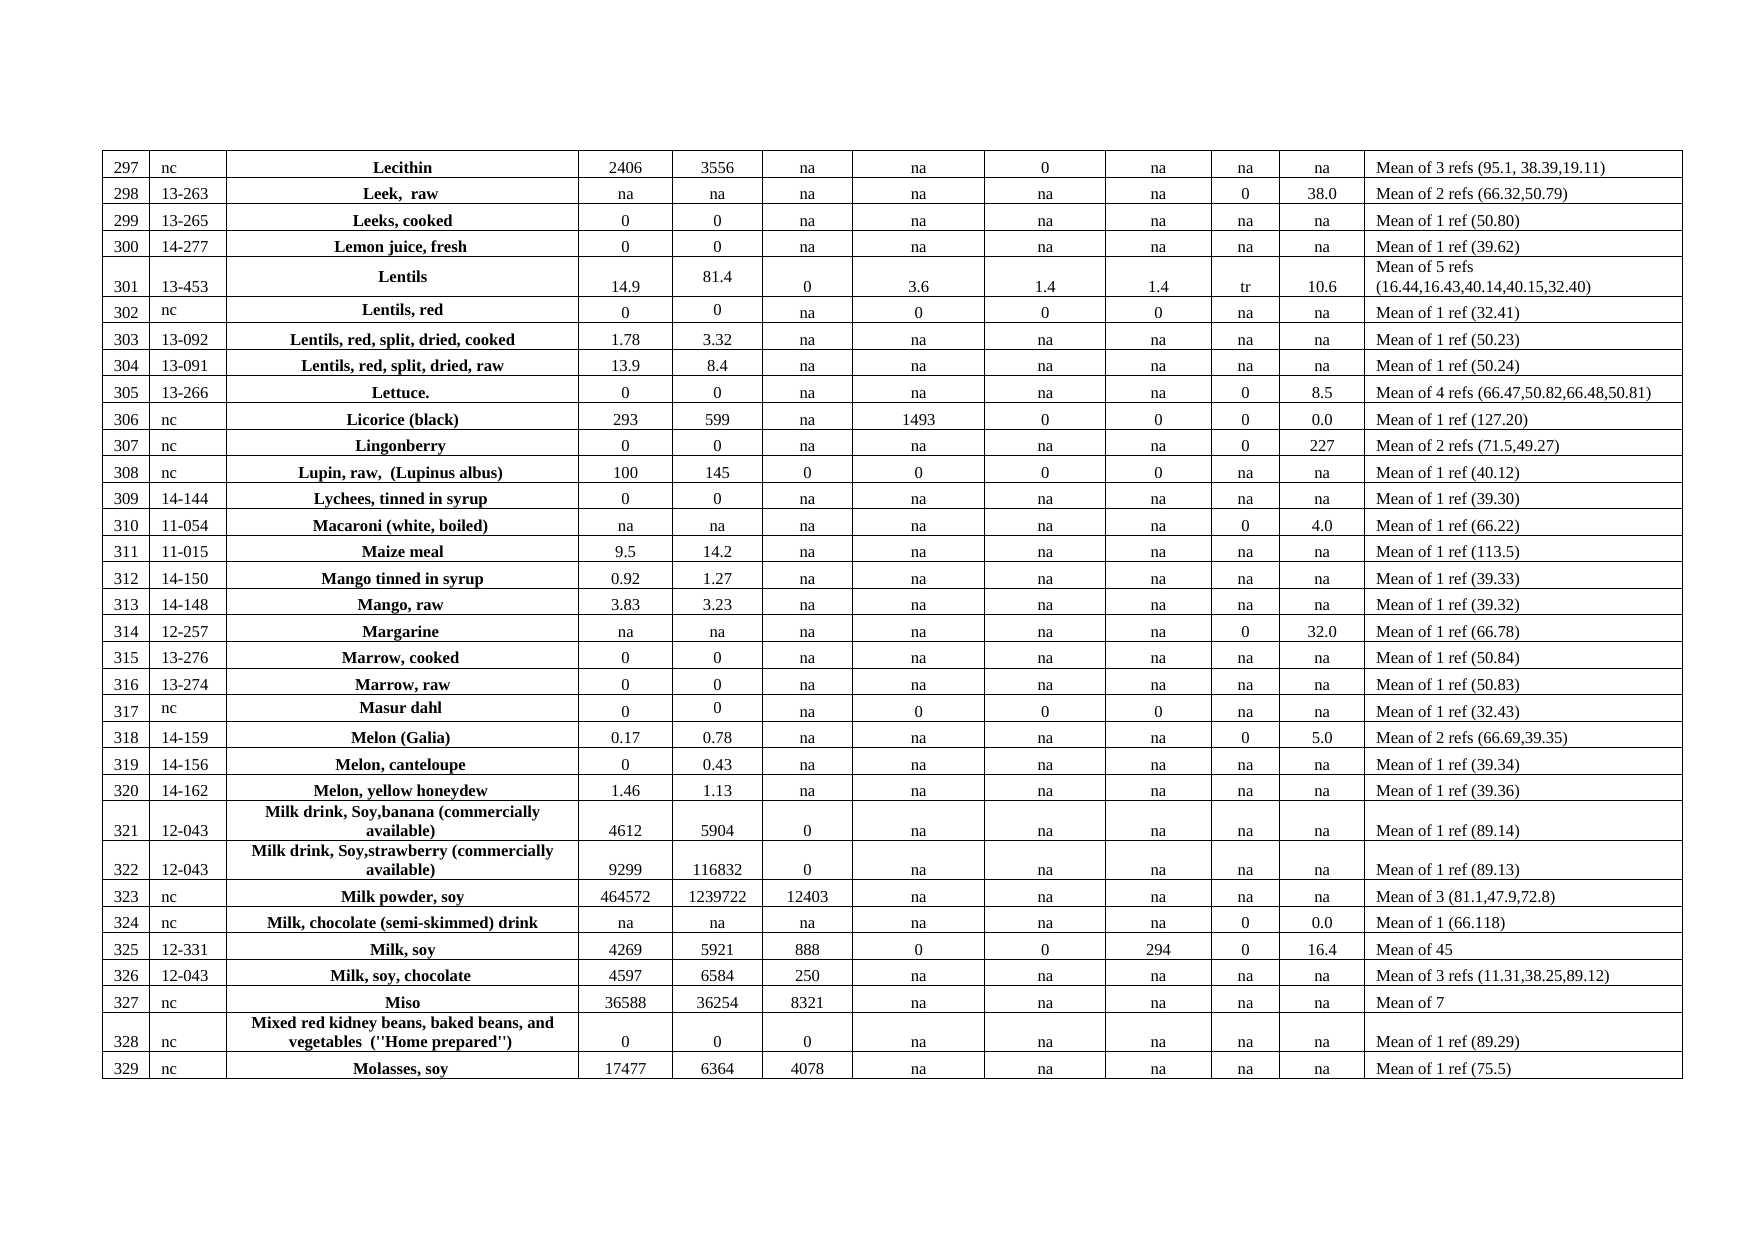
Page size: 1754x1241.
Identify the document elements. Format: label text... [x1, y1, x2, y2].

table_cell 0 [579, 669, 672, 694]
table_cell na [1212, 960, 1279, 985]
table_cell na [853, 231, 984, 256]
table_cell na [1106, 178, 1211, 203]
table_cell 13-266 [150, 376, 226, 402]
table_cell nc [150, 907, 226, 932]
table_cell nc [150, 151, 226, 177]
table_cell 319 [103, 748, 149, 774]
table_cell 0 [1212, 722, 1279, 747]
table_cell na [579, 907, 672, 932]
table_cell Milk drink, Soy,strawberry (commercially available) [227, 841, 578, 879]
table_cell na [985, 722, 1105, 747]
table_cell 81.4 [673, 257, 762, 296]
table_cell na [985, 376, 1105, 402]
table_cell 307 [103, 430, 149, 455]
table_cell na [1212, 775, 1279, 800]
table_cell Mean of 4 refs (66.47,50.82,66.48,50.81) [1365, 376, 1682, 402]
table_cell na [1212, 841, 1279, 879]
table_cell na [1212, 536, 1279, 561]
table_cell Mixed red kidney beans, baked beans, and vegetables (''Home prepared'') [227, 1013, 578, 1051]
table_cell na [1212, 456, 1279, 482]
table_cell 0 [673, 376, 762, 402]
table_cell Mean of 1 ref (50.80) [1365, 204, 1682, 230]
table_cell na [985, 669, 1105, 694]
table_cell 328 [103, 1013, 149, 1051]
table_cell 0 [579, 231, 672, 256]
table_cell 17477 [579, 1052, 672, 1078]
table_cell na [985, 748, 1105, 774]
table_cell Mean of 1 ref (40.12) [1365, 456, 1682, 482]
table_cell 0 [763, 257, 852, 296]
table_cell 321 [103, 801, 149, 840]
table_cell na [985, 841, 1105, 879]
table_cell nc [150, 456, 226, 482]
table_cell Mean of 1 ref (32.43) [1365, 695, 1682, 721]
table_cell na [763, 509, 852, 535]
table_cell Milk powder, soy [227, 880, 578, 906]
table_cell na [1106, 536, 1211, 561]
table_cell na [985, 562, 1105, 588]
table_cell 2406 [579, 151, 672, 177]
table_cell na [985, 430, 1105, 455]
table_cell 318 [103, 722, 149, 747]
table_cell Miso [227, 986, 578, 1012]
table_cell Mean of 1 ref (50.24) [1365, 350, 1682, 375]
table_cell na [579, 615, 672, 641]
table_cell Milk, soy, chocolate [227, 960, 578, 985]
table_cell 13-091 [150, 350, 226, 375]
table_cell 312 [103, 562, 149, 588]
table_cell 5904 [673, 801, 762, 840]
table_cell 0 [763, 456, 852, 482]
table_cell 299 [103, 204, 149, 230]
table_cell 1.4 [1106, 257, 1211, 296]
table_cell na [1212, 880, 1279, 906]
table_cell 0 [579, 376, 672, 402]
table_cell 324 [103, 907, 149, 932]
table_cell 0 [579, 430, 672, 455]
table_cell na [1106, 430, 1211, 455]
table_cell na [763, 695, 852, 721]
table_cell na [1106, 589, 1211, 614]
table_cell 0 [853, 297, 984, 322]
table_cell 0 [985, 297, 1105, 322]
table_cell na [853, 430, 984, 455]
table_cell na [985, 615, 1105, 641]
table_cell 320 [103, 775, 149, 800]
table_cell 326 [103, 960, 149, 985]
table_cell na [985, 880, 1105, 906]
table_cell 4.0 [1280, 509, 1364, 535]
table_cell na [853, 642, 984, 667]
table_cell 0 [1212, 615, 1279, 641]
table_cell Mean of 1 ref (127.20) [1365, 403, 1682, 428]
table_cell 3.23 [673, 589, 762, 614]
table_cell na [1212, 204, 1279, 230]
table_cell na [853, 986, 984, 1012]
table_cell na [1106, 907, 1211, 932]
table_cell 464572 [579, 880, 672, 906]
table_cell 1.46 [579, 775, 672, 800]
table_cell 5.0 [1280, 722, 1364, 747]
table_cell 13-276 [150, 642, 226, 667]
table_cell na [1106, 748, 1211, 774]
table_cell 0 [1212, 933, 1279, 959]
table_cell na [853, 775, 984, 800]
table_cell 0.0 [1280, 907, 1364, 932]
table_cell Milk drink, Soy,banana (commercially available) [227, 801, 578, 840]
table_cell 0 [579, 297, 672, 322]
table_cell 0 [673, 231, 762, 256]
table_cell 10.6 [1280, 257, 1364, 296]
table_cell Mean of 1 ref (89.14) [1365, 801, 1682, 840]
table_cell Marrow, raw [227, 669, 578, 694]
table_cell 14.2 [673, 536, 762, 561]
table_cell Margarine [227, 615, 578, 641]
table_cell 13-263 [150, 178, 226, 203]
table_cell na [763, 231, 852, 256]
table_cell na [1280, 297, 1364, 322]
table_cell 315 [103, 642, 149, 667]
table_cell na [853, 536, 984, 561]
table_cell Mean of 1 ref (89.13) [1365, 841, 1682, 879]
table_cell Mean of 1 ref (50.83) [1365, 669, 1682, 694]
table_cell 36254 [673, 986, 762, 1012]
table_cell 329 [103, 1052, 149, 1078]
table_cell Maize meal [227, 536, 578, 561]
table_cell 0 [1106, 297, 1211, 322]
table_cell 4269 [579, 933, 672, 959]
table_cell na [985, 642, 1105, 667]
table_cell na [1106, 1052, 1211, 1078]
table_cell 3556 [673, 151, 762, 177]
table_cell 0 [763, 801, 852, 840]
table_cell na [1212, 231, 1279, 256]
table_cell na [1280, 456, 1364, 482]
table_cell na [1280, 231, 1364, 256]
table_cell na [985, 509, 1105, 535]
table_cell 0 [1212, 403, 1279, 428]
table_cell 14-277 [150, 231, 226, 256]
table_cell na [1280, 841, 1364, 879]
table_cell 0 [1212, 430, 1279, 455]
table_cell 4078 [763, 1052, 852, 1078]
table_cell 12-043 [150, 841, 226, 879]
table_cell 314 [103, 615, 149, 641]
table_cell Leeks, cooked [227, 204, 578, 230]
table_cell nc [150, 297, 226, 322]
table_cell 0.92 [579, 562, 672, 588]
table_cell 13-274 [150, 669, 226, 694]
table_cell na [763, 297, 852, 322]
table_cell na [763, 907, 852, 932]
table_cell na [1106, 231, 1211, 256]
table_cell 888 [763, 933, 852, 959]
table_cell Lentils [227, 257, 578, 296]
table_cell 3.83 [579, 589, 672, 614]
table_cell 599 [673, 403, 762, 428]
table_cell na [1212, 350, 1279, 375]
table_cell 1493 [853, 403, 984, 428]
table_cell 327 [103, 986, 149, 1012]
table_cell 0 [579, 642, 672, 667]
table_cell Mean of 1 ref (66.22) [1365, 509, 1682, 535]
table_cell na [763, 536, 852, 561]
table_cell 306 [103, 403, 149, 428]
table_cell na [985, 907, 1105, 932]
table_cell 8.5 [1280, 376, 1364, 402]
table_cell na [853, 178, 984, 203]
table_cell 301 [103, 257, 149, 296]
table_cell 0 [579, 204, 672, 230]
table_cell Mean of 1 ref (39.33) [1365, 562, 1682, 588]
table_cell nc [150, 986, 226, 1012]
table_cell 316 [103, 669, 149, 694]
table_cell na [985, 801, 1105, 840]
table_cell 14-150 [150, 562, 226, 588]
table_cell 0 [763, 841, 852, 879]
table_cell na [1106, 562, 1211, 588]
table_cell 323 [103, 880, 149, 906]
table_cell Lentils, red [227, 297, 578, 322]
table_cell Molasses, soy [227, 1052, 578, 1078]
table_cell Macaroni (white, boiled) [227, 509, 578, 535]
table_cell 0 [1106, 456, 1211, 482]
table_cell na [1280, 151, 1364, 177]
table_cell na [673, 178, 762, 203]
table_cell na [1212, 589, 1279, 614]
table_cell 310 [103, 509, 149, 535]
table_cell 1239722 [673, 880, 762, 906]
table_cell Lychees, tinned in syrup [227, 483, 578, 508]
table_cell 145 [673, 456, 762, 482]
table_cell Mango tinned in syrup [227, 562, 578, 588]
table_cell na [985, 350, 1105, 375]
table_cell 13-453 [150, 257, 226, 296]
table_cell na [1212, 748, 1279, 774]
table_cell na [853, 960, 984, 985]
table_cell na [853, 907, 984, 932]
table_cell na [985, 960, 1105, 985]
table_cell 4597 [579, 960, 672, 985]
table_cell na [853, 1052, 984, 1078]
table_cell na [1280, 350, 1364, 375]
table_cell Lemon juice, fresh [227, 231, 578, 256]
table_cell 13-092 [150, 323, 226, 349]
table_cell na [1212, 695, 1279, 721]
table_cell 11-054 [150, 509, 226, 535]
table_cell 1.13 [673, 775, 762, 800]
table_cell na [1280, 483, 1364, 508]
table_cell 0 [673, 669, 762, 694]
table_cell na [763, 775, 852, 800]
table_cell 12-043 [150, 960, 226, 985]
table_cell 0 [673, 430, 762, 455]
table_cell Mean of 1 ref (39.36) [1365, 775, 1682, 800]
table_cell Mean of 1 ref (32.41) [1365, 297, 1682, 322]
table_cell na [1212, 642, 1279, 667]
table_cell na [1280, 1013, 1364, 1051]
table_cell 0.0 [1280, 403, 1364, 428]
table_cell 0 [853, 456, 984, 482]
table_cell Mean of 3 refs (95.1, 38.39,19.11) [1365, 151, 1682, 177]
table_cell na [763, 350, 852, 375]
table_cell 116832 [673, 841, 762, 879]
table_cell na [1212, 801, 1279, 840]
table_cell Melon, yellow honeydew [227, 775, 578, 800]
table_cell na [1280, 669, 1364, 694]
table_cell na [1280, 748, 1364, 774]
table_cell 0.43 [673, 748, 762, 774]
table_cell na [1212, 1052, 1279, 1078]
table_cell na [853, 722, 984, 747]
table_cell na [985, 775, 1105, 800]
table_cell Mean of 1 (66.118) [1365, 907, 1682, 932]
table_cell 0 [1106, 695, 1211, 721]
table_cell na [853, 589, 984, 614]
table_cell Milk, soy [227, 933, 578, 959]
table_cell 14-148 [150, 589, 226, 614]
table_cell na [763, 722, 852, 747]
table_cell tr [1212, 257, 1279, 296]
table_cell na [853, 562, 984, 588]
table_cell na [853, 1013, 984, 1051]
table_cell na [763, 376, 852, 402]
table_cell 0 [1212, 509, 1279, 535]
table_cell na [853, 801, 984, 840]
table_cell na [1106, 642, 1211, 667]
table_cell na [853, 669, 984, 694]
table_cell 16.4 [1280, 933, 1364, 959]
table_cell na [763, 430, 852, 455]
table_cell na [853, 151, 984, 177]
table_cell 0 [1212, 376, 1279, 402]
table_cell na [1106, 151, 1211, 177]
table_cell na [1106, 350, 1211, 375]
table_cell 0 [579, 483, 672, 508]
table_cell 0 [985, 933, 1105, 959]
table_cell na [1212, 483, 1279, 508]
table_cell Marrow, cooked [227, 642, 578, 667]
table_cell 0 [985, 456, 1105, 482]
table_cell na [853, 483, 984, 508]
table_cell 32.0 [1280, 615, 1364, 641]
table_cell nc [150, 1052, 226, 1078]
table_cell 12403 [763, 880, 852, 906]
table_cell na [763, 178, 852, 203]
table_cell 8.4 [673, 350, 762, 375]
table_cell Melon (Galia) [227, 722, 578, 747]
table_cell na [673, 509, 762, 535]
table_cell na [1106, 775, 1211, 800]
table_cell na [1106, 509, 1211, 535]
table_cell Mean of 2 refs (71.5,49.27) [1365, 430, 1682, 455]
table_cell 5921 [673, 933, 762, 959]
table_cell Mango, raw [227, 589, 578, 614]
table_cell Lettuce. [227, 376, 578, 402]
table_cell 0 [985, 695, 1105, 721]
table_cell na [1280, 960, 1364, 985]
table_cell Leek, raw [227, 178, 578, 203]
table_cell na [763, 403, 852, 428]
table_cell 3.32 [673, 323, 762, 349]
table_cell Mean of 1 ref (113.5) [1365, 536, 1682, 561]
table_cell 9.5 [579, 536, 672, 561]
table_cell 322 [103, 841, 149, 879]
table_cell na [853, 376, 984, 402]
table_cell 12-331 [150, 933, 226, 959]
table_cell Mean of 1 ref (39.62) [1365, 231, 1682, 256]
table_cell na [763, 204, 852, 230]
table_cell na [853, 509, 984, 535]
table_cell 11-015 [150, 536, 226, 561]
table_cell na [853, 323, 984, 349]
table_cell na [853, 880, 984, 906]
table_cell na [985, 536, 1105, 561]
table_cell na [1212, 1013, 1279, 1051]
table_cell Lingonberry [227, 430, 578, 455]
table_cell nc [150, 695, 226, 721]
table_cell na [579, 509, 672, 535]
table_cell Mean of 1 ref (39.32) [1365, 589, 1682, 614]
table_cell 0 [853, 695, 984, 721]
table_cell 0 [673, 642, 762, 667]
table_cell na [985, 204, 1105, 230]
table_cell na [1106, 880, 1211, 906]
table_cell Mean of 3 refs (11.31,38.25,89.12) [1365, 960, 1682, 985]
table_cell 0.17 [579, 722, 672, 747]
table_cell 313 [103, 589, 149, 614]
table_cell 1.27 [673, 562, 762, 588]
table_cell 3.6 [853, 257, 984, 296]
table_cell na [853, 841, 984, 879]
table_cell Mean of 1 ref (66.78) [1365, 615, 1682, 641]
table_cell 1.78 [579, 323, 672, 349]
table_cell 6584 [673, 960, 762, 985]
table_cell 100 [579, 456, 672, 482]
table_cell nc [150, 880, 226, 906]
table_cell 14-159 [150, 722, 226, 747]
table_cell na [1212, 297, 1279, 322]
table_cell 325 [103, 933, 149, 959]
table_cell 13-265 [150, 204, 226, 230]
table_cell na [985, 1013, 1105, 1051]
table_cell na [1106, 801, 1211, 840]
table_cell na [1106, 376, 1211, 402]
table_cell 317 [103, 695, 149, 721]
table_cell na [985, 589, 1105, 614]
table_cell Masur dahl [227, 695, 578, 721]
table_cell 0.78 [673, 722, 762, 747]
table_cell Mean of 1 ref (50.23) [1365, 323, 1682, 349]
table_cell 0 [853, 933, 984, 959]
table_cell na [1280, 536, 1364, 561]
table_cell 298 [103, 178, 149, 203]
table_cell 14-156 [150, 748, 226, 774]
table_cell Mean of 45 [1365, 933, 1682, 959]
table_cell 12-043 [150, 801, 226, 840]
table_cell Lentils, red, split, dried, cooked [227, 323, 578, 349]
table_cell 0 [579, 1013, 672, 1051]
table_cell 305 [103, 376, 149, 402]
table_cell na [1280, 986, 1364, 1012]
table_cell 0 [1212, 907, 1279, 932]
table_cell na [985, 1052, 1105, 1078]
table_cell na [1280, 775, 1364, 800]
table_cell na [1280, 204, 1364, 230]
table_cell na [1280, 323, 1364, 349]
table_cell Lecithin [227, 151, 578, 177]
table_cell 14-162 [150, 775, 226, 800]
table_cell na [1212, 323, 1279, 349]
table_cell na [1212, 151, 1279, 177]
table_cell 0 [579, 748, 672, 774]
table_cell na [1212, 986, 1279, 1012]
table_cell 294 [1106, 933, 1211, 959]
table_cell Mean of 3 (81.1,47.9,72.8) [1365, 880, 1682, 906]
table_cell 0 [1106, 403, 1211, 428]
table_cell na [853, 615, 984, 641]
table_cell na [1280, 642, 1364, 667]
table_cell 297 [103, 151, 149, 177]
table_cell 1.4 [985, 257, 1105, 296]
table_cell Lentils, red, split, dried, raw [227, 350, 578, 375]
table_cell na [1212, 562, 1279, 588]
table_cell 14.9 [579, 257, 672, 296]
table_cell na [673, 907, 762, 932]
table_cell nc [150, 403, 226, 428]
table_cell 14-144 [150, 483, 226, 508]
table_cell 0 [673, 483, 762, 508]
table_cell 0 [673, 204, 762, 230]
table_cell Mean of 2 refs (66.69,39.35) [1365, 722, 1682, 747]
table_cell na [1280, 562, 1364, 588]
table_cell na [763, 615, 852, 641]
table_cell Lupin, raw, (Lupinus albus) [227, 456, 578, 482]
table_cell na [985, 323, 1105, 349]
table_cell 227 [1280, 430, 1364, 455]
table_cell 13.9 [579, 350, 672, 375]
table_cell na [1280, 880, 1364, 906]
table_cell 304 [103, 350, 149, 375]
table_cell na [1280, 801, 1364, 840]
table_cell 0 [673, 297, 762, 322]
table_cell 0 [673, 1013, 762, 1051]
table_cell na [763, 589, 852, 614]
table_cell na [763, 669, 852, 694]
table_cell 0 [1212, 178, 1279, 203]
table_cell 9299 [579, 841, 672, 879]
table_cell Mean of 1 ref (50.84) [1365, 642, 1682, 667]
table_cell 302 [103, 297, 149, 322]
table_cell na [763, 151, 852, 177]
table_cell na [985, 178, 1105, 203]
table_cell na [763, 748, 852, 774]
table_cell 309 [103, 483, 149, 508]
table_cell na [1280, 695, 1364, 721]
table_cell nc [150, 430, 226, 455]
table_cell na [1106, 960, 1211, 985]
table_cell Mean of 1 ref (89.29) [1365, 1013, 1682, 1051]
table_cell 38.0 [1280, 178, 1364, 203]
table_cell 300 [103, 231, 149, 256]
table_cell 8321 [763, 986, 852, 1012]
table_cell Mean of 2 refs (66.32,50.79) [1365, 178, 1682, 203]
table_cell na [985, 231, 1105, 256]
table_cell na [1106, 483, 1211, 508]
table_cell na [1106, 204, 1211, 230]
table_cell 311 [103, 536, 149, 561]
table_cell na [1106, 841, 1211, 879]
table_cell nc [150, 1013, 226, 1051]
table_cell Milk, chocolate (semi-skimmed) drink [227, 907, 578, 932]
table_cell na [1106, 669, 1211, 694]
table_cell 0 [985, 151, 1105, 177]
table_cell na [763, 323, 852, 349]
table_cell 0 [763, 1013, 852, 1051]
table_cell 36588 [579, 986, 672, 1012]
table_cell 0 [673, 695, 762, 721]
table_cell 4612 [579, 801, 672, 840]
table_cell 250 [763, 960, 852, 985]
table_cell 308 [103, 456, 149, 482]
table_cell na [853, 350, 984, 375]
table_cell na [853, 204, 984, 230]
table_cell na [1106, 1013, 1211, 1051]
table_cell na [673, 615, 762, 641]
table_cell 293 [579, 403, 672, 428]
table_cell na [853, 748, 984, 774]
table_cell 0 [985, 403, 1105, 428]
table_cell na [1106, 323, 1211, 349]
table_cell Mean of 1 ref (75.5) [1365, 1052, 1682, 1078]
table_cell na [1106, 986, 1211, 1012]
table_cell na [1280, 589, 1364, 614]
table_cell 303 [103, 323, 149, 349]
table_cell 6364 [673, 1052, 762, 1078]
table_cell na [763, 562, 852, 588]
table_cell Mean of 1 ref (39.30) [1365, 483, 1682, 508]
table_cell Mean of 7 [1365, 986, 1682, 1012]
table_cell na [579, 178, 672, 203]
table_cell na [1280, 1052, 1364, 1078]
table_cell Mean of 5 refs (16.44,16.43,40.14,40.15,32.40) [1365, 257, 1682, 296]
table_cell na [985, 483, 1105, 508]
table_cell 0 [579, 695, 672, 721]
table_cell na [763, 483, 852, 508]
table_cell Mean of 1 ref (39.34) [1365, 748, 1682, 774]
table_cell na [1106, 615, 1211, 641]
table_cell na [985, 986, 1105, 1012]
table_cell na [763, 642, 852, 667]
table_cell Melon, canteloupe [227, 748, 578, 774]
table_cell na [1212, 669, 1279, 694]
table_cell na [1106, 722, 1211, 747]
table_cell Licorice (black) [227, 403, 578, 428]
table_cell 12-257 [150, 615, 226, 641]
